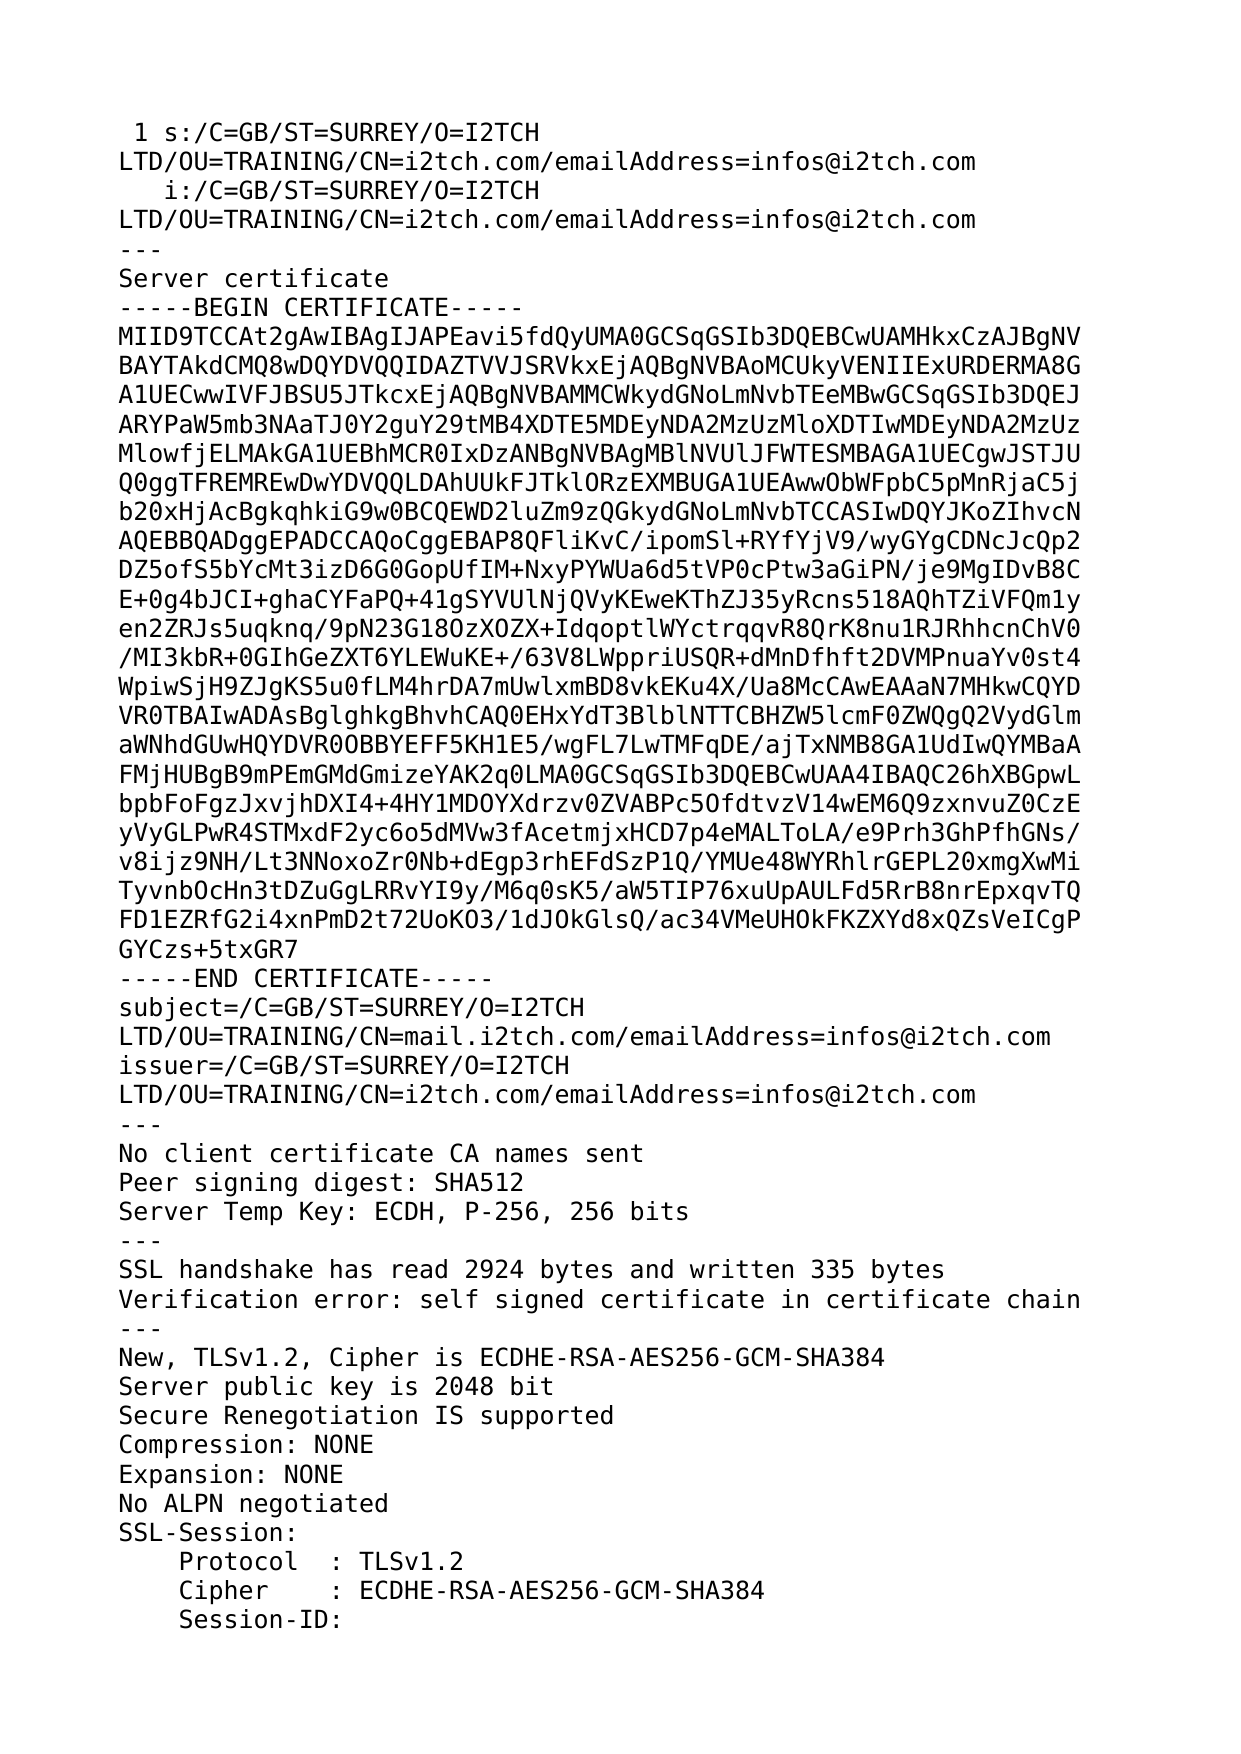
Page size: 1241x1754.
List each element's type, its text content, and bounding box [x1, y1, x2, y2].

text 1 s:/C=GB/ST=SURREY/O=I2TCH LTD/OU=TRAINING/CN=i2tch.com/emailAddress=infos@i2tch.com i:/C=GB/ST=SURREY/O=I2TCH LTD/OU=TRAINING/CN=i2tch.com/emailAddress=infos@i2tch.com --- Server certificate -----BEGIN CERTIFICATE----- MIID9TCCAt2gAwIBAgIJAPEavi5fdQyUMA0GCSqGSIb3DQEBCwUAMHkxCzAJBgNV BAYTAkdCMQ8wDQYDVQQIDAZTVVJSRVkxEjAQBgNVBAoMCUkyVENIIExURDERMA8G A1UECwwIVFJBSU5JTkcxEjAQBgNVBAMMCWkydGNoLmNvbTEeMBwGCSqGSIb3DQEJ ARYPaW5mb3NAaTJ0Y2guY29tMB4XDTE5MDEyNDA2MzUzMloXDTIwMDEyNDA2MzUz MlowfjELMAkGA1UEBhMCR0IxDzANBgNVBAgMBlNVUlJFWTESMBAGA1UECgwJSTJU Q0ggTFREMREwDwYDVQQLDAhUUkFJTklORzEXMBUGA1UEAwwObWFpbC5pMnRjaC5j b20xHjAcBgkqhkiG9w0BCQEWD2luZm9zQGkydGNoLmNvbTCCASIwDQYJKoZIhvcN AQEBBQADggEPADCCAQoCggEBAP8QFliKvC/ipomSl+RYfYjV9/wyGYgCDNcJcQp2 DZ5ofS5bYcMt3izD6G0GopUfIM+NxyPYWUa6d5tVP0cPtw3aGiPN/je9MgIDvB8C E+0g4bJCI+ghaCYFaPQ+41gSYVUlNjQVyKEweKThZJ35yRcns518AQhTZiVFQm1y en2ZRJs5uqknq/9pN23G18OzXOZX+IdqoptlWYctrqqvR8QrK8nu1RJRhhcnChV0 /MI3kbR+0GIhGeZXT6YLEWuKE+/63V8LWppriUSQR+dMnDfhft2DVMPnuaYv0st4 WpiwSjH9ZJgKS5u0fLM4hrDA7mUwlxmBD8vkEKu4X/Ua8McCAwEAAaN7MHkwCQYD VR0TBAIwADAsBglghkgBhvhCAQ0EHxYdT3BlblNTTCBHZW5lcmF0ZWQgQ2VydGlm aWNhdGUwHQYDVR0OBBYEFF5KH1E5/wgFL7LwTMFqDE/ajTxNMB8GA1UdIwQYMBaA FMjHUBgB9mPEmGMdGmizeYAK2q0LMA0GCSqGSIb3DQEBCwUAA4IBAQC26hXBGpwL bpbFoFgzJxvjhDXI4+4HY1MDOYXdrzv0ZVABPc5OfdtvzV14wEM6Q9zxnvuZ0CzE yVyGLPwR4STMxdF2yc6o5dMVw3fAcetmjxHCD7p4eMALToLA/e9Prh3GhPfhGNs/ v8ijz9NH/Lt3NNoxoZr0Nb+dEgp3rhEFdSzP1Q/YMUe48WYRhlrGEPL20xmgXwMi TyvnbOcHn3tDZuGgLRRvYI9y/M6q0sK5/aW5TIP76xuUpAULFd5RrB8nrEpxqvTQ FD1EZRfG2i4xnPmD2t72UoKO3/1dJOkGlsQ/ac34VMeUHOkFKZXYd8xQZsVeICgP GYCzs+5txGR7 -----END CERTIFICATE----- subject=/C=GB/ST=SURREY/O=I2TCH LTD/OU=TRAINING/CN=mail.i2tch.com/emailAddress=infos@i2tch.com issuer=/C=GB/ST=SURREY/O=I2TCH LTD/OU=TRAINING/CN=i2tch.com/emailAddress=infos@i2tch.com --- No client certificate CA names sent Peer signing digest: SHA512 Server Temp Key: ECDH, P-256, 256 bits --- SSL handshake has read 2924 bytes and written 335 bytes Verification error: self signed certificate in certificate chain --- New, TLSv1.2, Cipher is ECDHE-RSA-AES256-GCM-SHA384 Server public key is 2048 bit Secure Renegotiation IS supported Compression: NONE Expansion: NONE No ALPN negotiated SSL-Session: Protocol : TLSv1.2 Cipher : ECDHE-RSA-AES256-GCM-SHA384 Session-ID: [118, 118, 1122, 1635]
